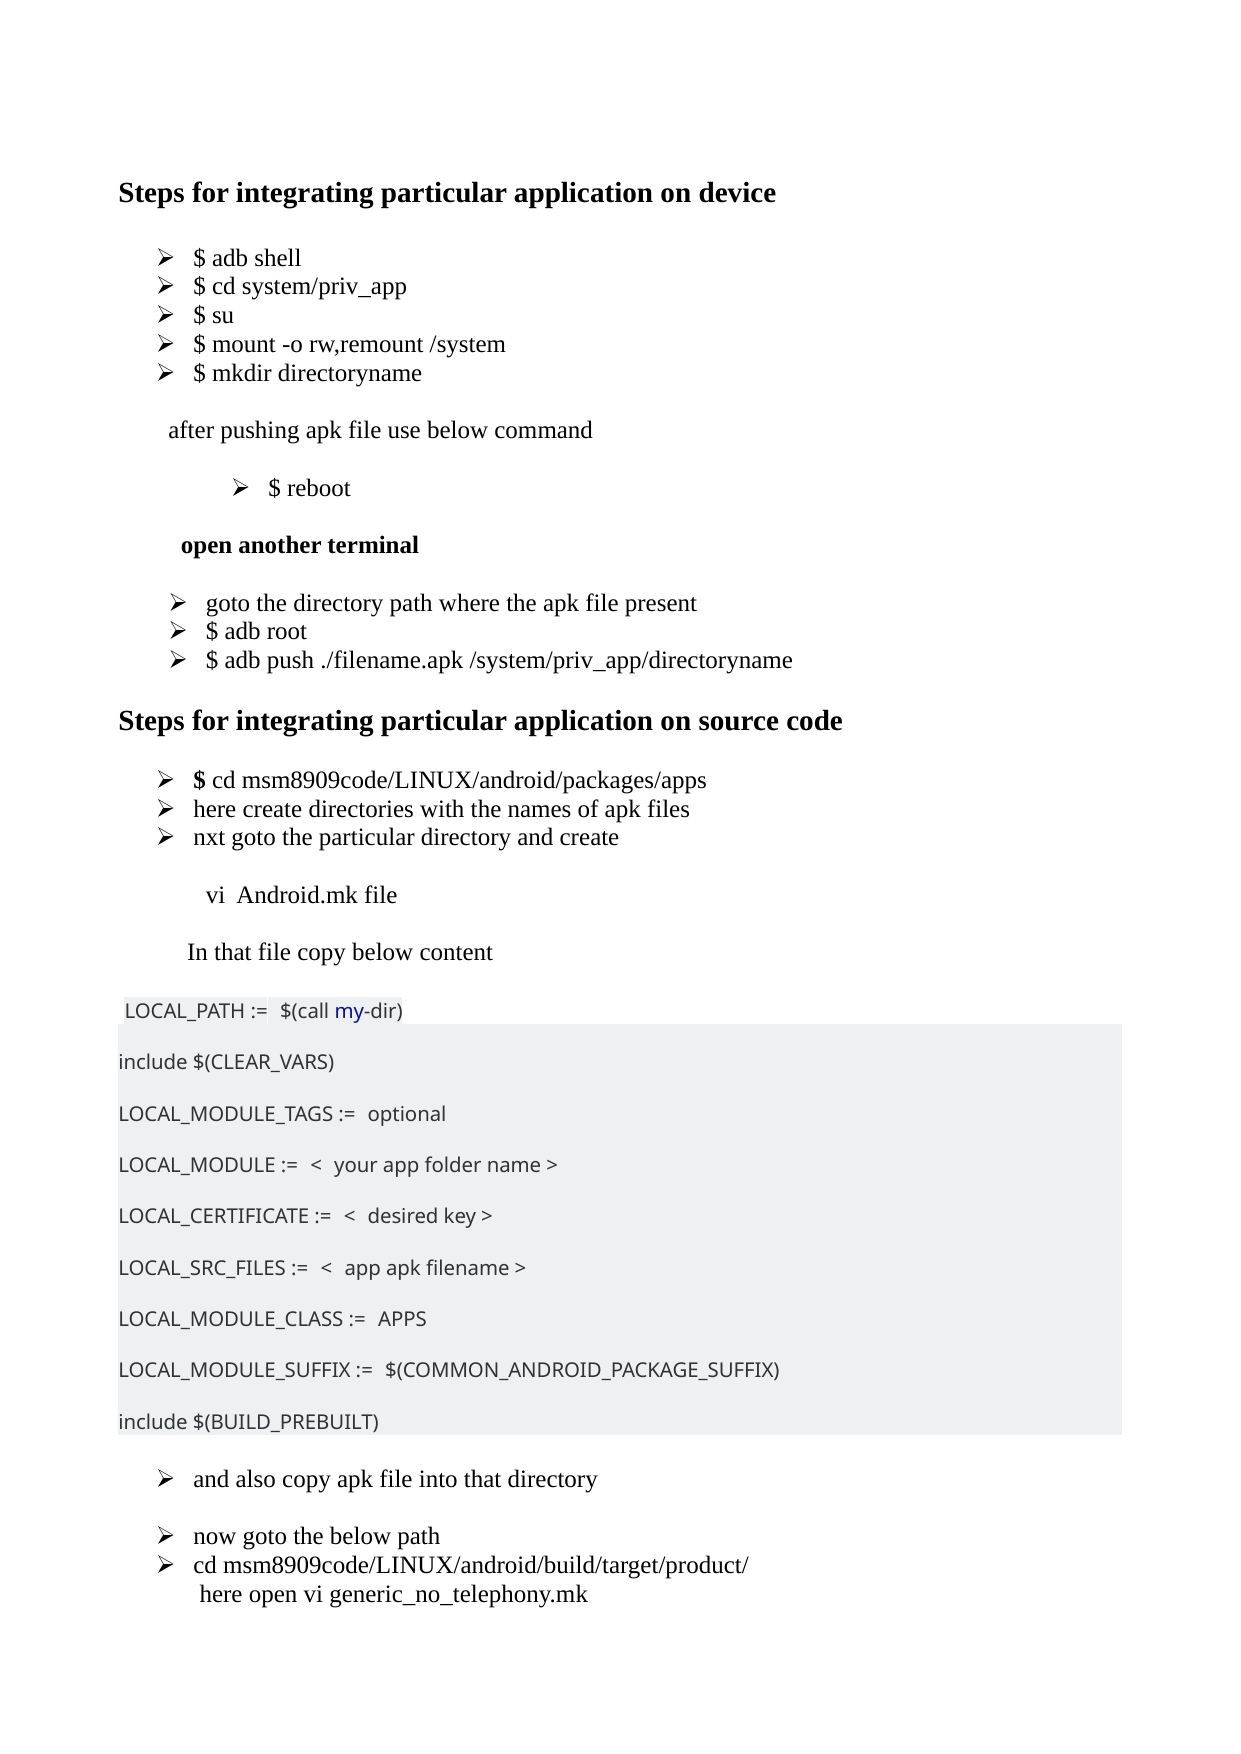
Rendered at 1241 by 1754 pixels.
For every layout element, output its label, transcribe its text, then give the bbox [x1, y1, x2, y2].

text LOCAL_PATH := $(call my-dir) [118, 995, 1122, 1024]
list goto the directory path where the apk file present [168, 588, 1122, 616]
list $ reboot [231, 473, 1122, 501]
text Steps for integrating particular application on source code [118, 703, 1122, 736]
list now goto the below path [156, 1521, 1122, 1550]
text include $(CLEAR_VARS) [118, 1048, 1122, 1076]
list nxt goto the particular directory and create [156, 822, 1122, 851]
text Steps for integrating particular application on device [118, 176, 1122, 209]
list $ adb root [168, 616, 1122, 645]
text In that file copy below content [118, 937, 1122, 966]
text LOCAL_MODULE_CLASS := APPS [118, 1305, 1122, 1332]
list $ mount -o rw,remount /system [156, 329, 1122, 358]
text LOCAL_CERTIFICATE := < desired key > [118, 1202, 1122, 1230]
list $ su [156, 300, 1122, 329]
list $ adb push ./filename.apk /system/priv_app/directoryname [168, 645, 1122, 674]
list here create directories with the names of apk files [156, 794, 1122, 822]
text LOCAL_MODULE_TAGS := optional [118, 1099, 1122, 1127]
list here open vi generic_no_telephony.mk [156, 1579, 1122, 1608]
text vi Android.mk file [118, 880, 1122, 909]
list $ cd system/priv_app [156, 271, 1122, 300]
list $ mkdir directoryname [156, 358, 1122, 386]
text after pushing apk file use below command [118, 415, 1122, 444]
list open another terminal [83, 530, 1122, 559]
text include $(BUILD_PREBUILT) [118, 1407, 1122, 1435]
text LOCAL_SRC_FILES := < app apk filename > [118, 1253, 1122, 1281]
list $ cd msm8909code/LINUX/android/packages/apps [156, 765, 1122, 794]
list and also copy apk file into that directory [156, 1464, 1122, 1493]
list cd msm8909code/LINUX/android/build/target/product/ [156, 1550, 1122, 1579]
text LOCAL_MODULE_SUFFIX := $(COMMON_ANDROID_PACKAGE_SUFFIX) [118, 1356, 1122, 1384]
text LOCAL_MODULE := < your app folder name > [118, 1151, 1122, 1178]
list $ adb shell [156, 243, 1122, 271]
